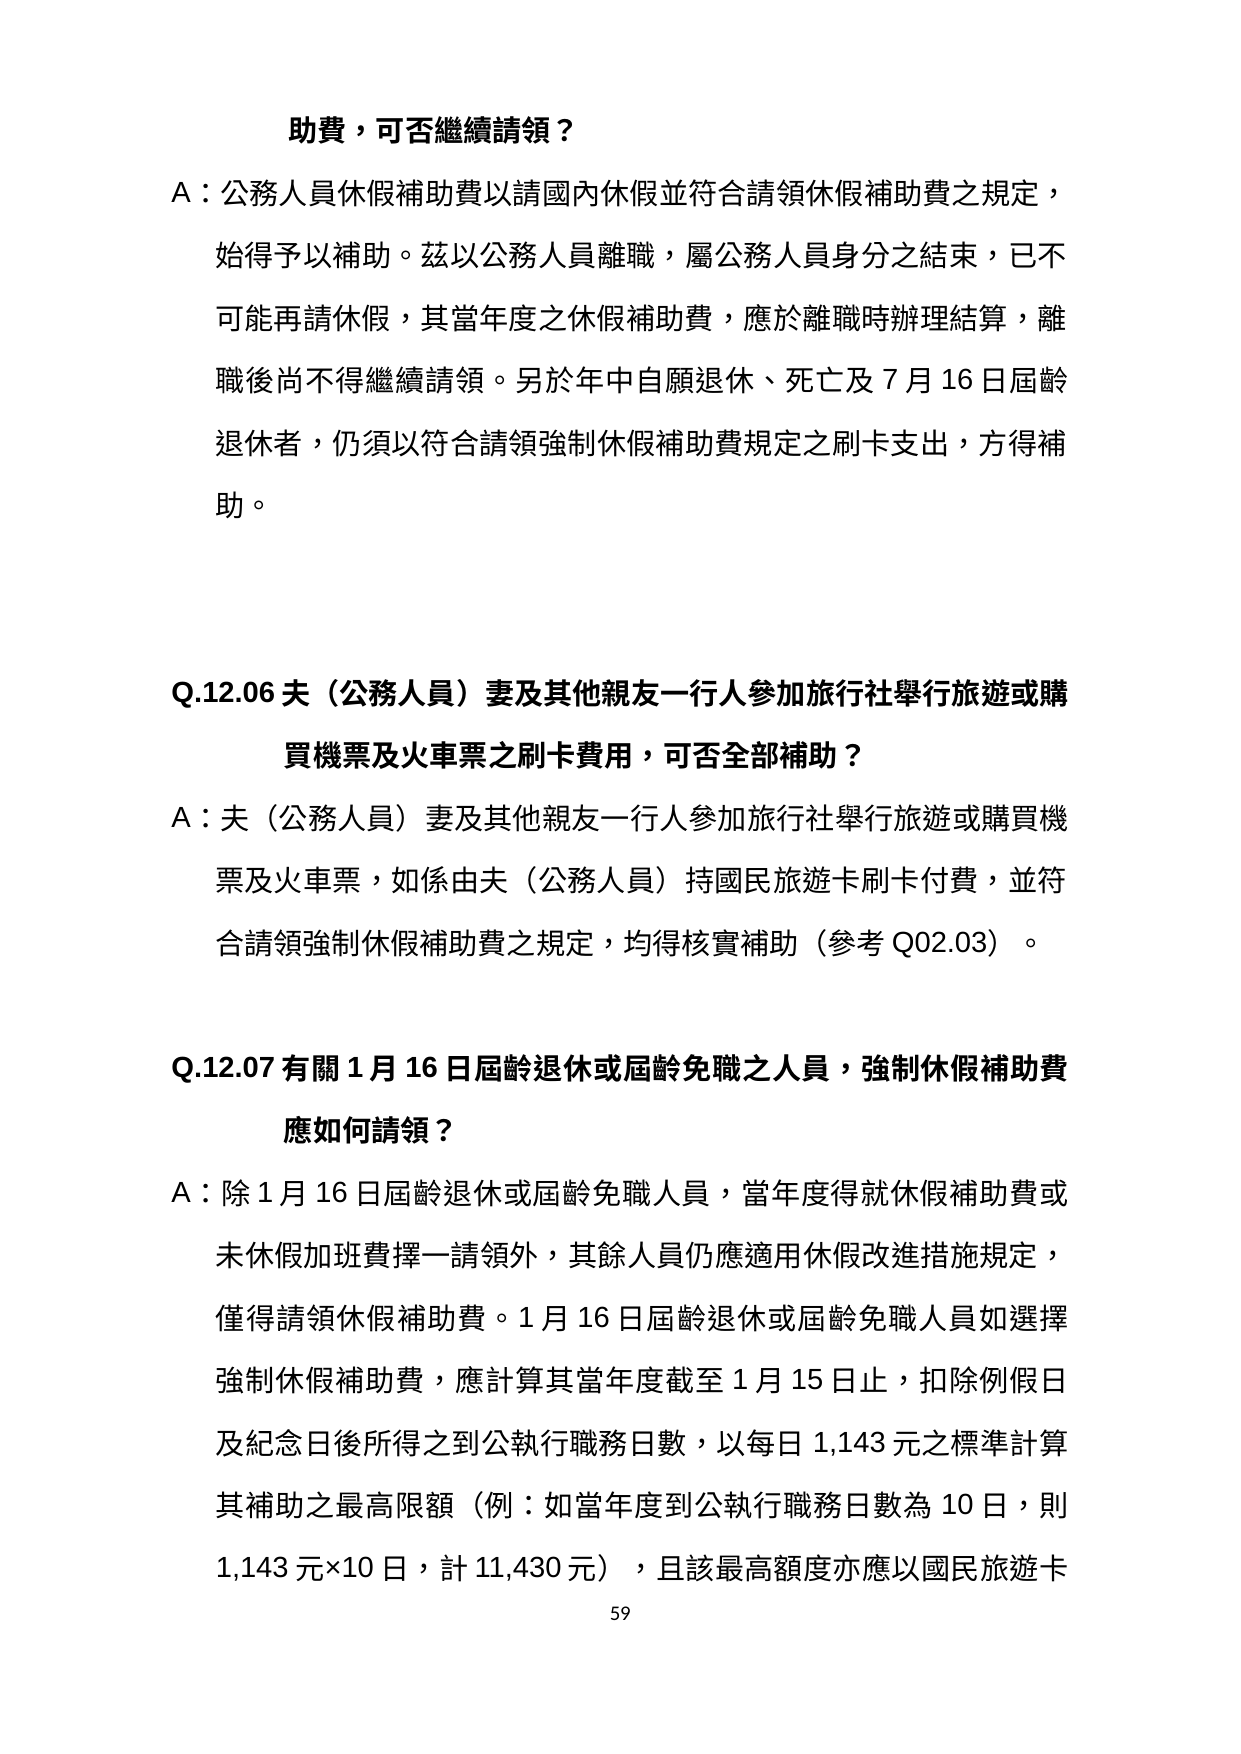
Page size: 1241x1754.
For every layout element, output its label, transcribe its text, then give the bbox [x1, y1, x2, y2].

text Q.12.07有關1月16日屆齡退休或屆齡免職之人員，強制休假補助費應如何請領？ [171, 1025, 1069, 1150]
text A：除1月16日屆齡退休或屆齡免職人員，當年度得就休假補助費或未休假加班費擇一請領外，其餘人員仍應適用休假改進措施規定，僅得請領休假補助費。1月16日屆齡退休或屆齡免職人員如選擇強制休假補助費，應計算其當年度截至1月15日止，扣除例假日及紀念日後所得之到公執行職務日數，以每日1,143元之標準計算其補助之最高限額（例：如當年度到公執行職務日數為10日，則1,143元×10日，計11,430元），且該最高額度亦應以國民旅遊卡 [171, 1150, 1069, 1587]
text A：公務人員休假補助費以請國內休假並符合請領休假補助費之規定，始得予以補助。茲以公務人員離職，屬公務人員身分之結束，已不可能再請休假，其當年度之休假補助費，應於離職時辦理結算，離職後尚不得繼續請領。另於年中自願退休、死亡及7月16日屆齡退休者，仍須以符合請領強制休假補助費規定之刷卡支出，方得補助。 [171, 150, 1069, 525]
text 助費，可否繼續請領？ [171, 87, 1069, 150]
text A：夫（公務人員）妻及其他親友一行人參加旅行社舉行旅遊或購買機票及火車票，如係由夫（公務人員）持國民旅遊卡刷卡付費，並符合請領強制休假補助費之規定，均得核實補助（參考Q02.03）。 [171, 775, 1069, 962]
text Q.12.06夫（公務人員）妻及其他親友一行人參加旅行社舉行旅遊或購買機票及火車票之刷卡費用，可否全部補助？ [171, 650, 1069, 775]
